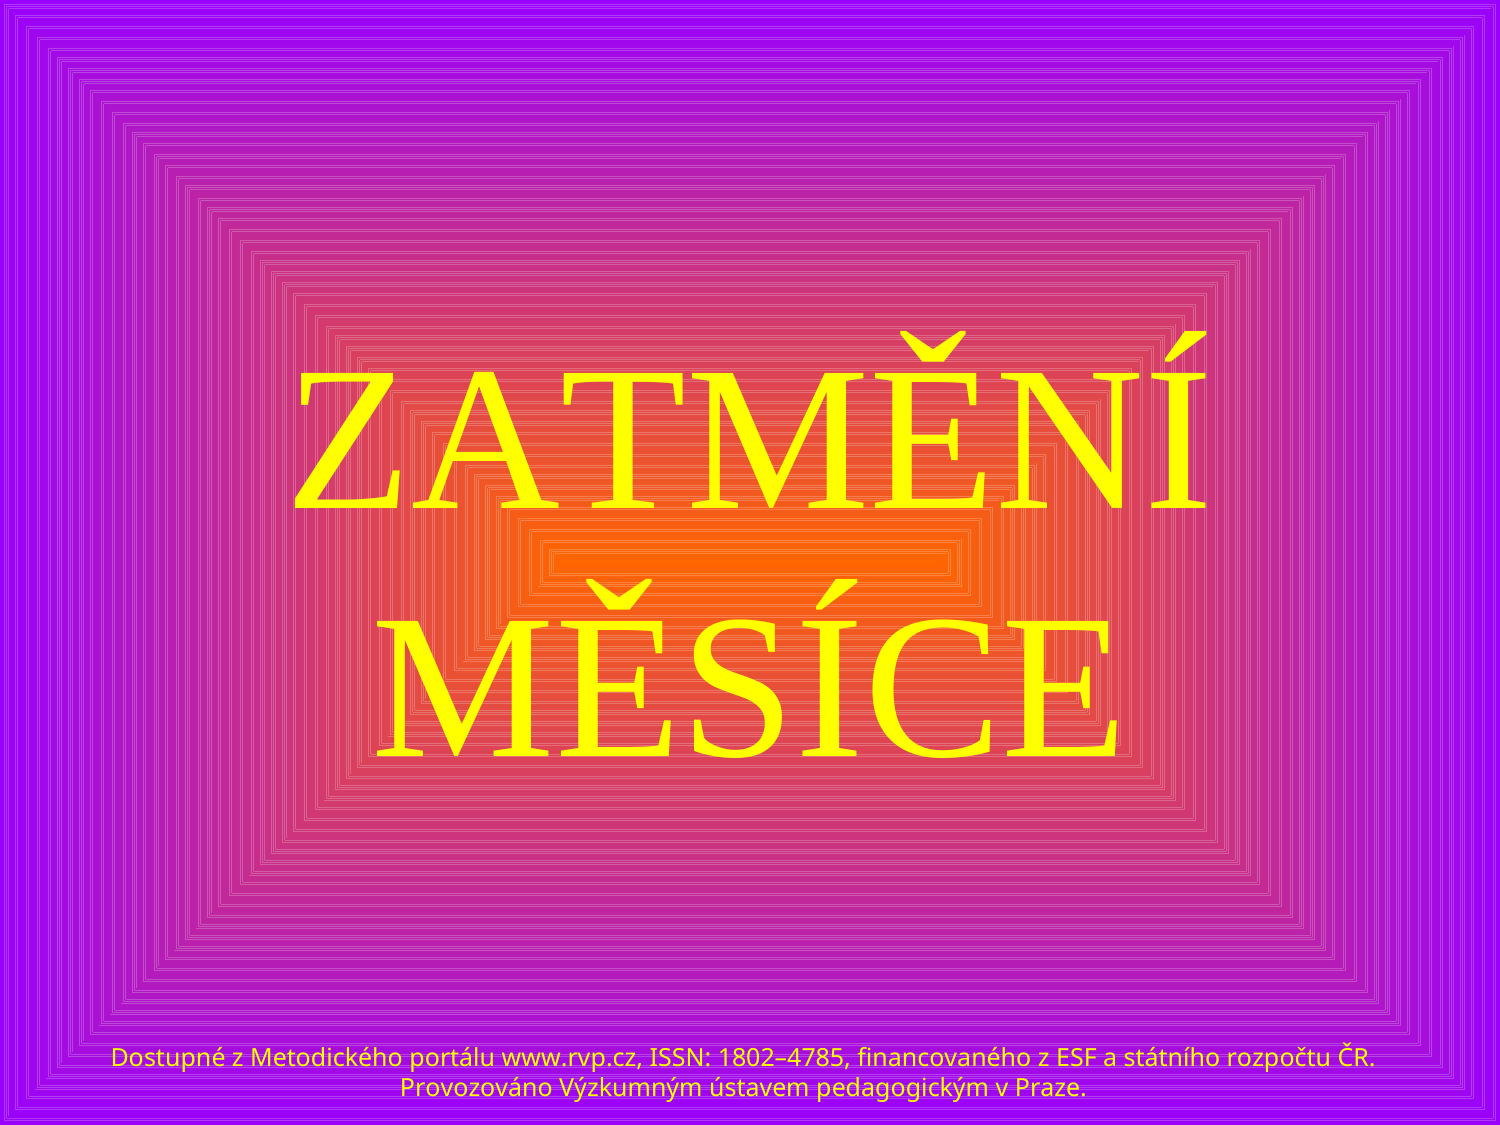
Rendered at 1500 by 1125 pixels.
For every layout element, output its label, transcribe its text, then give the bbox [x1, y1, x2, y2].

text_box Dostupné z Metodického portálu www.rvp.cz, ISSN: 1802–4785, financovaného z ESF a státního rozpočtu ČR. Provozováno Výzkumným ústavem pedagogickým v Praze. [35, 1041, 1454, 1102]
text_box ZATMĚNÍ MĚSÍCE [0, 294, 1500, 806]
